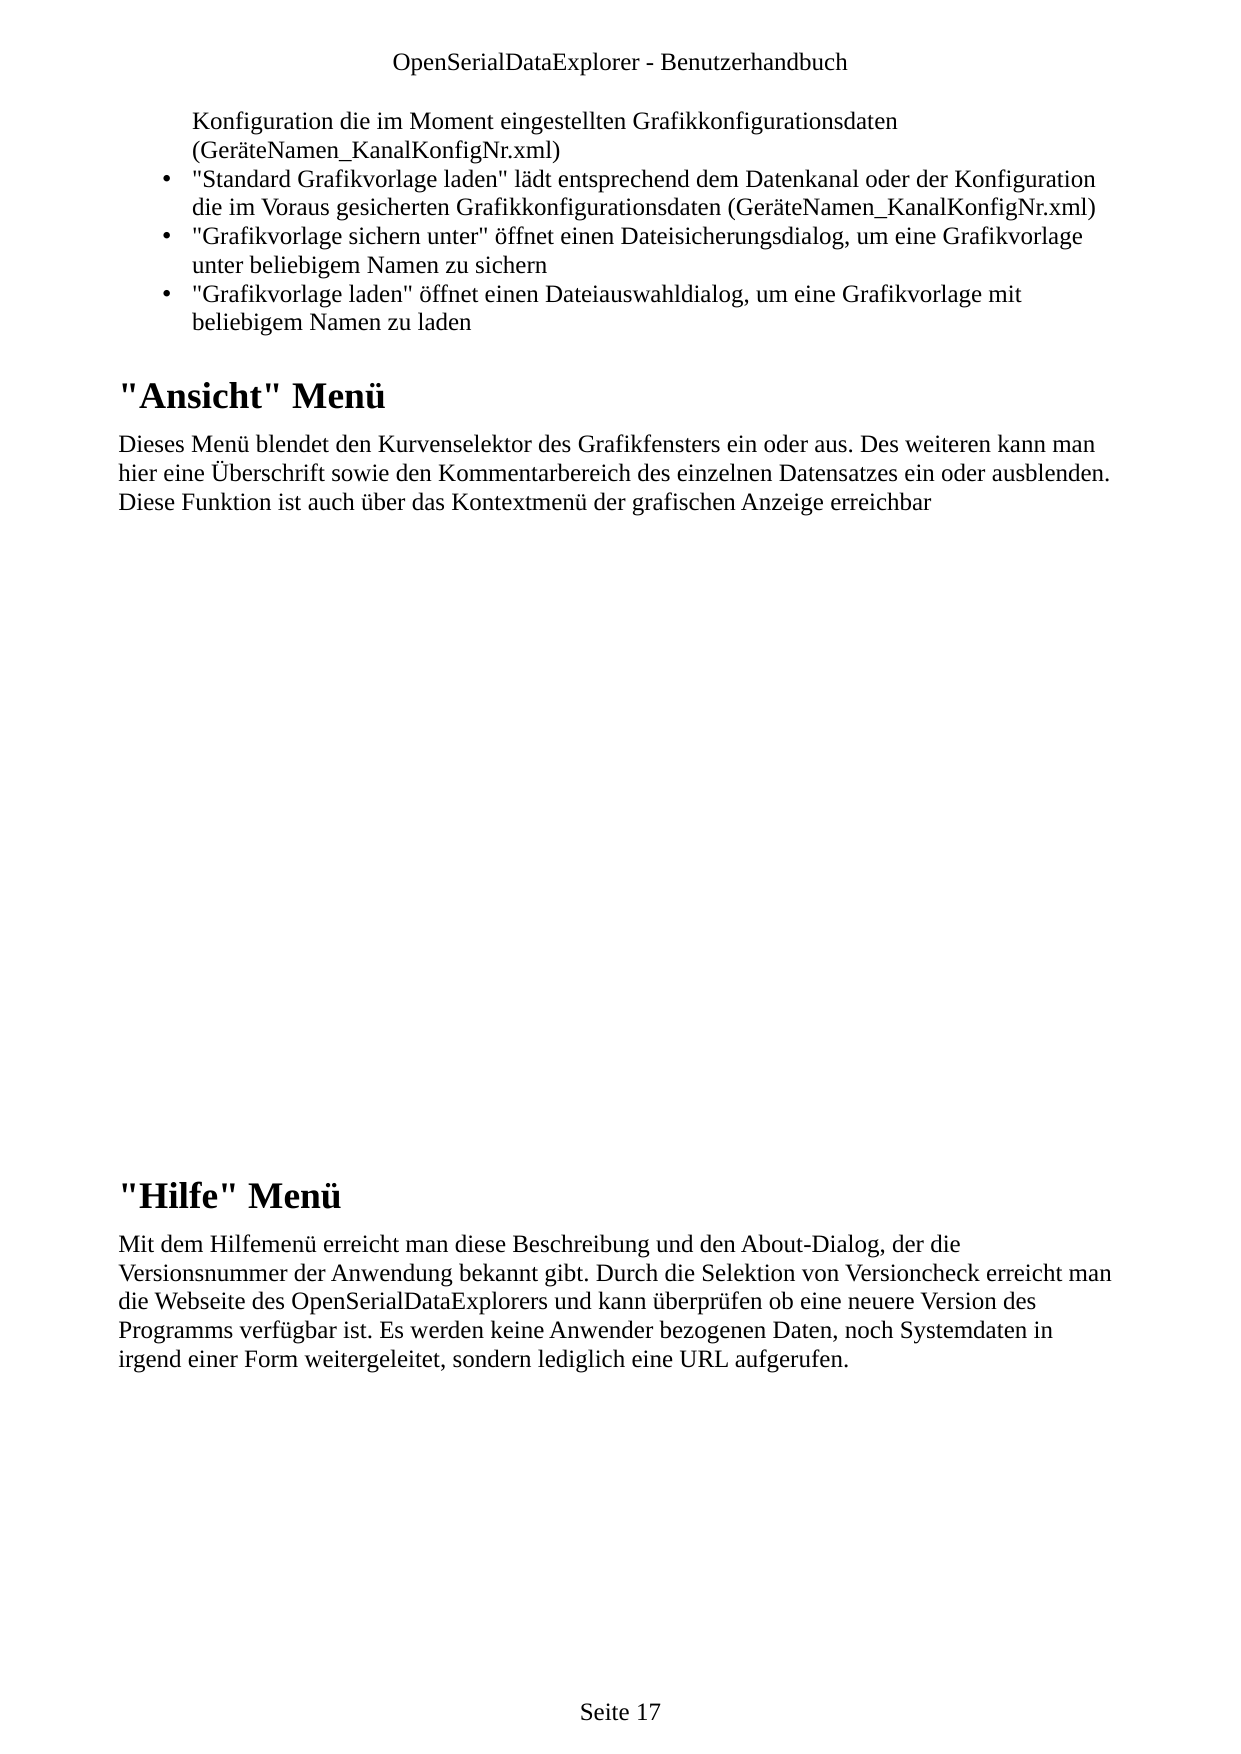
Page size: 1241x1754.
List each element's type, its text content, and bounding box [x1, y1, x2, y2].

list "Grafikvorlage sichern unter" öffnet einen Dateisicherungsdialog, um eine Grafikvorlage unter beliebigem Namen zu sichern [162, 221, 1122, 279]
subtitle "Ansicht" Menü [118, 374, 1122, 417]
text Mit dem Hilfemenü erreicht man diese Beschreibung und den About-Dialog, der die Versionsnummer der Anwendung bekannt gibt. Durch die Selektion von Versioncheck erreicht man die Webseite des OpenSerialDataExplorers und kann überprüfen ob eine neuere Version des Programms verfügbar ist. Es werden keine Anwender bezogenen Daten, noch Systemdaten in irgend einer Form weitergeleitet, sondern lediglich eine URL aufgerufen. [118, 1229, 1122, 1373]
list "Standard Grafikvorlage laden" lädt entsprechend dem Datenkanal oder der Konfiguration die im Voraus gesicherten Grafikkonfigurationsdaten (GeräteNamen_KanalKonfigNr.xml) [162, 164, 1122, 221]
list "Grafikvorlage laden" öffnet einen Dateiauswahldialog, um eine Grafikvorlage mit beliebigem Namen zu laden [162, 279, 1122, 336]
list Konfiguration die im Moment eingestellten Grafikkonfigurationsdaten (GeräteNamen_KanalKonfigNr.xml) [162, 106, 1122, 164]
subtitle "Hilfe" Menü [118, 1173, 1122, 1216]
text Dieses Menü blendet den Kurvenselektor des Grafikfensters ein oder aus. Des weiteren kann man hier eine Überschrift sowie den Kommentarbereich des einzelnen Datensatzes ein oder ausblenden. Diese Funktion ist auch über das Kontextmenü der grafischen Anzeige erreichbar [118, 429, 1122, 516]
